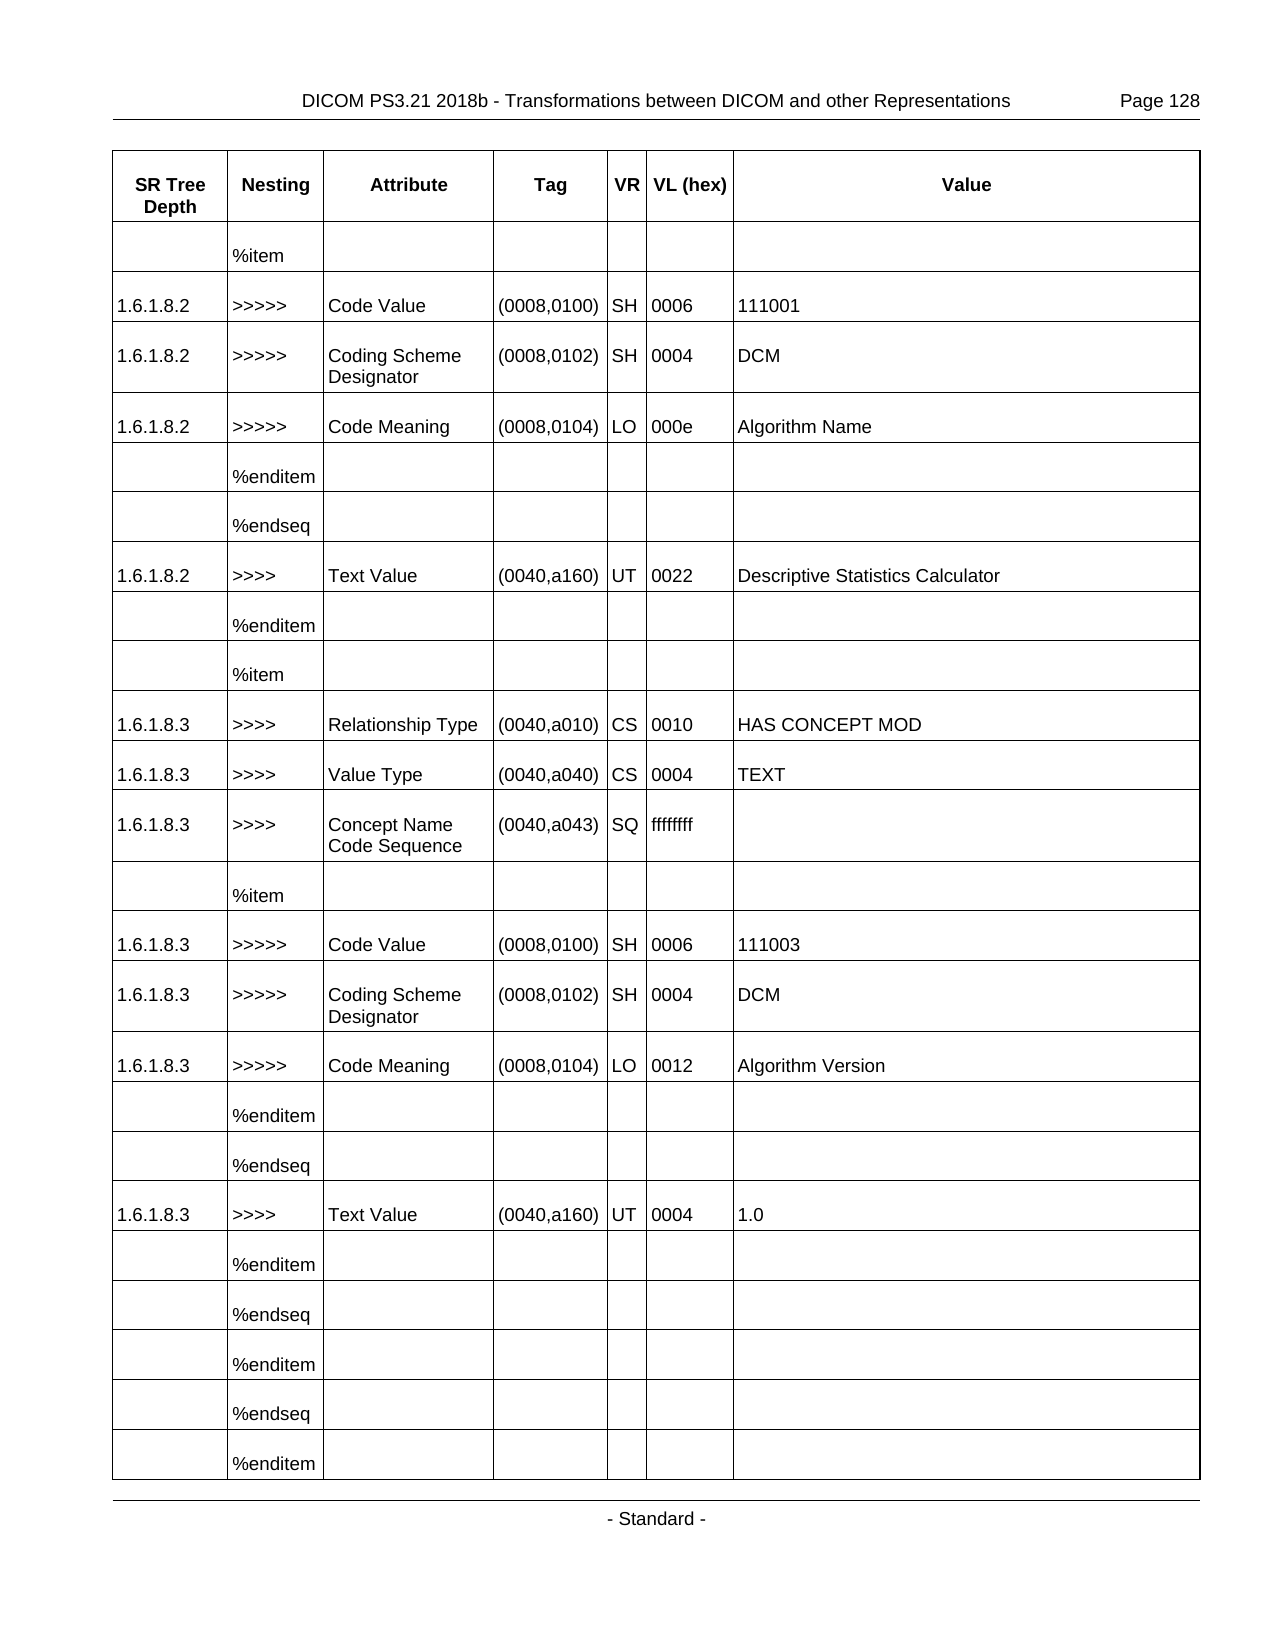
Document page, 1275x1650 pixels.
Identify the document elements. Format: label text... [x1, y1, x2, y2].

table_cell (0008,0104) [494, 393, 607, 442]
table_cell [494, 1281, 607, 1329]
table_cell 1.0 [734, 1181, 1199, 1230]
table_header VR [608, 151, 646, 221]
table_cell [734, 1231, 1199, 1280]
table_cell [324, 862, 493, 910]
table_cell (0040,a010) [494, 691, 607, 740]
table_cell [494, 1330, 607, 1379]
table_cell [113, 443, 227, 491]
table_cell [734, 1082, 1199, 1131]
table_cell 1.6.1.8.3 [113, 1181, 227, 1230]
table_cell 0004 [647, 322, 733, 392]
table_cell [608, 1281, 646, 1329]
table_cell [113, 222, 227, 271]
table_cell [113, 492, 227, 541]
table_cell 0004 [647, 961, 733, 1031]
table_cell %endseq [228, 1281, 323, 1329]
table_cell [734, 1330, 1199, 1379]
table_cell %enditem [228, 592, 323, 640]
table_cell [734, 790, 1199, 861]
table_cell [608, 862, 646, 910]
table_cell SH [608, 322, 646, 392]
table_cell [647, 1330, 733, 1379]
table_cell DCM [734, 961, 1199, 1031]
table_cell SQ [608, 790, 646, 861]
table_cell >>>>> [228, 911, 323, 960]
table_cell %item [228, 862, 323, 910]
table_cell HAS CONCEPT MOD [734, 691, 1199, 740]
table_cell [734, 1132, 1199, 1180]
table_cell LO [608, 1032, 646, 1081]
table_cell [324, 1430, 493, 1478]
table_cell %enditem [228, 1330, 323, 1379]
table_cell [324, 1231, 493, 1280]
table_cell [608, 492, 646, 541]
table_cell [494, 1132, 607, 1180]
table_cell [494, 592, 607, 640]
table_cell [324, 1082, 493, 1131]
table_header Nesting [228, 151, 323, 221]
table_cell [734, 641, 1199, 690]
table_cell LO [608, 393, 646, 442]
table_header Attribute [324, 151, 493, 221]
table_cell [494, 443, 607, 491]
table_cell [647, 443, 733, 491]
table_cell [324, 1281, 493, 1329]
table_cell Algorithm Version [734, 1032, 1199, 1081]
table_cell [324, 222, 493, 271]
table_cell [113, 1132, 227, 1180]
table_cell DCM [734, 322, 1199, 392]
table_cell 1.6.1.8.3 [113, 741, 227, 789]
table_cell [324, 492, 493, 541]
table_header Value [734, 151, 1199, 221]
table_cell Algorithm Name [734, 393, 1199, 442]
table_cell (0008,0102) [494, 961, 607, 1031]
table_cell 1.6.1.8.2 [113, 542, 227, 591]
table_cell [734, 1281, 1199, 1329]
table_cell Text Value [324, 542, 493, 591]
table_cell [494, 641, 607, 690]
table_cell %enditem [228, 1231, 323, 1280]
table_cell 1.6.1.8.2 [113, 322, 227, 392]
table_cell [608, 1082, 646, 1131]
table_cell [113, 641, 227, 690]
table_cell %enditem [228, 443, 323, 491]
table_cell SH [608, 272, 646, 321]
table_cell >>>> [228, 741, 323, 789]
table_cell [734, 592, 1199, 640]
table_cell %endseq [228, 492, 323, 541]
table_cell [647, 862, 733, 910]
table_cell [113, 862, 227, 910]
table_cell [647, 1082, 733, 1131]
table_cell >>>> [228, 790, 323, 861]
table_cell >>>>> [228, 272, 323, 321]
table_cell Relationship Type [324, 691, 493, 740]
table_cell [608, 1430, 646, 1478]
table_cell (0008,0104) [494, 1032, 607, 1081]
table_cell SH [608, 911, 646, 960]
table_cell %enditem [228, 1430, 323, 1478]
table_cell [647, 1231, 733, 1280]
table_cell [734, 1430, 1199, 1478]
table_cell 1.6.1.8.3 [113, 911, 227, 960]
table_cell [494, 492, 607, 541]
table_cell [494, 222, 607, 271]
table_cell 0004 [647, 741, 733, 789]
table_cell >>>>> [228, 1032, 323, 1081]
table_cell Code Meaning [324, 1032, 493, 1081]
table_cell Concept Name Code Sequence [324, 790, 493, 861]
table_cell [494, 1231, 607, 1280]
table_cell [608, 1231, 646, 1280]
table_header Tag [494, 151, 607, 221]
table_cell [324, 1132, 493, 1180]
table_cell [608, 1330, 646, 1379]
table_cell 1.6.1.8.3 [113, 961, 227, 1031]
table_cell UT [608, 542, 646, 591]
table_cell %endseq [228, 1132, 323, 1180]
table_cell 111001 [734, 272, 1199, 321]
table_cell [608, 222, 646, 271]
table_cell %endseq [228, 1380, 323, 1429]
table_cell [113, 1231, 227, 1280]
table_cell [608, 641, 646, 690]
table_cell >>>> [228, 542, 323, 591]
table_cell CS [608, 691, 646, 740]
table_cell %item [228, 641, 323, 690]
table_cell [324, 443, 493, 491]
table_cell 0010 [647, 691, 733, 740]
table_cell CS [608, 741, 646, 789]
table_cell [608, 1380, 646, 1429]
table_cell [647, 592, 733, 640]
table_cell Value Type [324, 741, 493, 789]
table_cell (0008,0100) [494, 272, 607, 321]
table_cell (0040,a043) [494, 790, 607, 861]
table_header VL (hex) [647, 151, 733, 221]
table_cell 000e [647, 393, 733, 442]
table_cell [494, 1430, 607, 1478]
table_cell [647, 1430, 733, 1478]
table_cell (0008,0102) [494, 322, 607, 392]
table_cell [647, 1380, 733, 1429]
table_cell 0012 [647, 1032, 733, 1081]
table_cell 0006 [647, 911, 733, 960]
table_cell [113, 1380, 227, 1429]
table_cell 1.6.1.8.2 [113, 272, 227, 321]
table_cell Coding Scheme Designator [324, 322, 493, 392]
table_cell (0040,a160) [494, 542, 607, 591]
table_cell [324, 592, 493, 640]
table_cell [734, 862, 1199, 910]
table_cell Coding Scheme Designator [324, 961, 493, 1031]
table_cell 0004 [647, 1181, 733, 1230]
table_cell [647, 1132, 733, 1180]
table_cell ffffffff [647, 790, 733, 861]
table_cell [647, 222, 733, 271]
table_cell [734, 222, 1199, 271]
table_cell 111003 [734, 911, 1199, 960]
table_cell 1.6.1.8.2 [113, 393, 227, 442]
table_cell (0008,0100) [494, 911, 607, 960]
table_cell >>>>> [228, 322, 323, 392]
table_cell [608, 592, 646, 640]
table_cell Code Value [324, 911, 493, 960]
table_cell [494, 1380, 607, 1429]
table_cell [113, 1082, 227, 1131]
table_cell [324, 641, 493, 690]
table_cell [494, 1082, 607, 1131]
table_cell [734, 492, 1199, 541]
table_cell [113, 1430, 227, 1478]
table_cell >>>> [228, 691, 323, 740]
table_cell Code Value [324, 272, 493, 321]
table_cell 1.6.1.8.3 [113, 1032, 227, 1081]
table_cell [647, 641, 733, 690]
table_cell [113, 1281, 227, 1329]
table_cell Code Meaning [324, 393, 493, 442]
table_cell >>>>> [228, 961, 323, 1031]
table_cell [113, 592, 227, 640]
table_cell (0040,a040) [494, 741, 607, 789]
table_cell [324, 1380, 493, 1429]
table_cell SH [608, 961, 646, 1031]
table_cell [647, 492, 733, 541]
table_cell [494, 862, 607, 910]
table_cell 1.6.1.8.3 [113, 691, 227, 740]
table_cell Text Value [324, 1181, 493, 1230]
table_header SR Tree Depth [113, 151, 227, 221]
table_cell [734, 1380, 1199, 1429]
table_cell >>>> [228, 1181, 323, 1230]
table_cell (0040,a160) [494, 1181, 607, 1230]
table_cell [734, 443, 1199, 491]
table_cell 0006 [647, 272, 733, 321]
table_cell [324, 1330, 493, 1379]
table_cell UT [608, 1181, 646, 1230]
table_cell TEXT [734, 741, 1199, 789]
table_cell [647, 1281, 733, 1329]
table_cell 0022 [647, 542, 733, 591]
table_cell 1.6.1.8.3 [113, 790, 227, 861]
table_cell [608, 1132, 646, 1180]
table_cell %enditem [228, 1082, 323, 1131]
table_cell Descriptive Statistics Calculator [734, 542, 1199, 591]
table_cell [113, 1330, 227, 1379]
table_cell >>>>> [228, 393, 323, 442]
table_cell %item [228, 222, 323, 271]
table_cell [608, 443, 646, 491]
